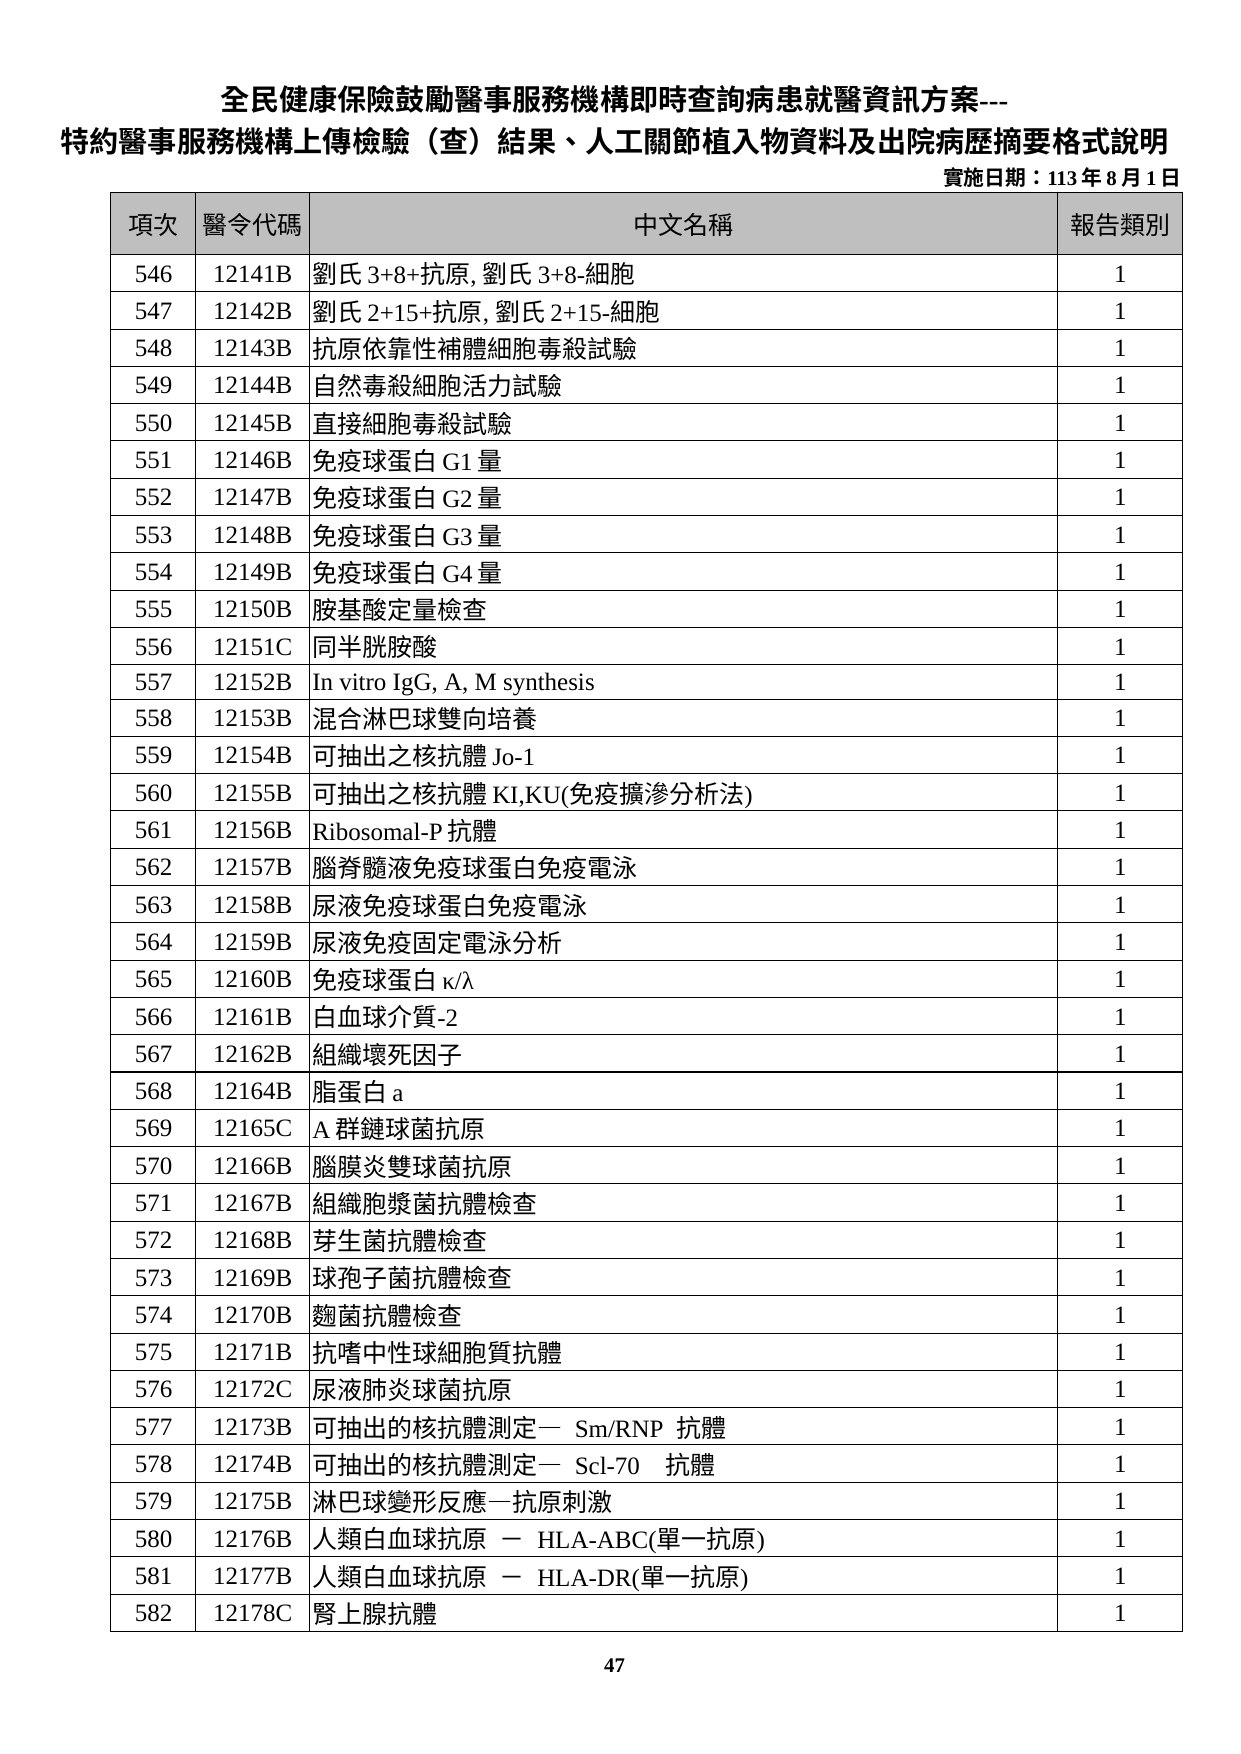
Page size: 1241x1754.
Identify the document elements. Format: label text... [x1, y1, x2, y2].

table_cell 12153B [196, 700, 309, 736]
table_cell 1 [1058, 1147, 1182, 1183]
table_cell 12164B [196, 1073, 309, 1109]
table_cell 1 [1058, 1371, 1182, 1407]
table_cell 12165C [196, 1110, 309, 1146]
table_cell 1 [1058, 255, 1182, 291]
table_cell 免疫球蛋白G4量 [310, 553, 1057, 589]
table_cell 組織胞漿菌抗體檢查 [310, 1184, 1057, 1221]
table_cell 腦膜炎雙球菌抗原 [310, 1147, 1057, 1183]
table_cell 568 [111, 1073, 195, 1109]
table_cell 抗嗜中性球細胞質抗體 [310, 1334, 1057, 1370]
table_cell 12172C [196, 1371, 309, 1407]
table_cell 免疫球蛋白κ/λ [310, 961, 1057, 997]
table_cell 混合淋巴球雙向培養 [310, 700, 1057, 736]
table_cell 1 [1058, 811, 1182, 848]
table_cell 555 [111, 591, 195, 627]
table_cell 570 [111, 1147, 195, 1183]
table_cell 1 [1058, 330, 1182, 366]
table_cell 12168B [196, 1222, 309, 1258]
table_cell 1 [1058, 404, 1182, 440]
table_cell 1 [1058, 1445, 1182, 1482]
table_cell 12151C [196, 628, 309, 664]
table_cell 12167B [196, 1184, 309, 1221]
table_cell 576 [111, 1371, 195, 1407]
table_cell 自然毒殺細胞活力試驗 [310, 367, 1057, 403]
table_cell 547 [111, 292, 195, 328]
table_cell 12150B [196, 591, 309, 627]
table_cell 12161B [196, 998, 309, 1034]
table_cell 563 [111, 886, 195, 922]
table_cell 12147B [196, 479, 309, 515]
table_cell 550 [111, 404, 195, 440]
table_cell 1 [1058, 998, 1182, 1034]
table_cell 12142B [196, 292, 309, 328]
table_cell 抗原依靠性補體細胞毒殺試驗 [310, 330, 1057, 366]
table_cell 579 [111, 1483, 195, 1519]
table_cell 573 [111, 1259, 195, 1295]
table_cell 562 [111, 849, 195, 885]
table_cell 1 [1058, 1483, 1182, 1519]
table_cell 芽生菌抗體檢查 [310, 1222, 1057, 1258]
table_cell 12173B [196, 1408, 309, 1444]
table_cell 553 [111, 516, 195, 552]
table_cell 淋巴球變形反應—抗原刺激 [310, 1483, 1057, 1519]
table_cell 560 [111, 774, 195, 810]
table_cell 可抽出之核抗體Jo-1 [310, 737, 1057, 773]
table_cell 可抽出之核抗體KI,KU(免疫擴滲分析法) [310, 774, 1057, 810]
table_cell 12159B [196, 923, 309, 959]
table_cell In vitro IgG, A, M synthesis [310, 665, 1057, 698]
table_cell 12176B [196, 1520, 309, 1556]
table_cell 12166B [196, 1147, 309, 1183]
table_cell 12175B [196, 1483, 309, 1519]
table_cell 1 [1058, 1408, 1182, 1444]
table_cell 566 [111, 998, 195, 1034]
table_cell 1 [1058, 774, 1182, 810]
table_cell 球孢子菌抗體檢查 [310, 1259, 1057, 1295]
table_cell 1 [1058, 923, 1182, 959]
table_cell 1 [1058, 1035, 1182, 1071]
table_cell 574 [111, 1296, 195, 1332]
table_cell 1 [1058, 367, 1182, 403]
table_cell 腎上腺抗體 [310, 1595, 1057, 1631]
table_cell 1 [1058, 1222, 1182, 1258]
table_cell 580 [111, 1520, 195, 1556]
table_cell 麴菌抗體檢查 [310, 1296, 1057, 1332]
table_cell 572 [111, 1222, 195, 1258]
table_cell 人類白血球抗原 － HLA-ABC(單一抗原) [310, 1520, 1057, 1556]
table_cell 1 [1058, 1595, 1182, 1631]
table_cell 1 [1058, 441, 1182, 478]
table_cell 581 [111, 1557, 195, 1593]
table_cell 免疫球蛋白G3量 [310, 516, 1057, 552]
table_cell 免疫球蛋白G1量 [310, 441, 1057, 478]
table_cell 12154B [196, 737, 309, 773]
table_header 項次 [111, 193, 195, 254]
table_cell 尿液免疫固定電泳分析 [310, 923, 1057, 959]
table_cell 12171B [196, 1334, 309, 1370]
table_header 醫令代碼 [196, 193, 309, 254]
table_cell 12148B [196, 516, 309, 552]
table_cell 12141B [196, 255, 309, 291]
table_cell 552 [111, 479, 195, 515]
table_cell 567 [111, 1035, 195, 1071]
table_cell 548 [111, 330, 195, 366]
table_cell 556 [111, 628, 195, 664]
table_cell 12145B [196, 404, 309, 440]
table_cell 免疫球蛋白G2量 [310, 479, 1057, 515]
table_cell 可抽出的核抗體測定— Sm/RNP 抗體 [310, 1408, 1057, 1444]
table_cell 1 [1058, 1296, 1182, 1332]
table_cell 1 [1058, 665, 1182, 698]
table_cell 549 [111, 367, 195, 403]
table_cell 12146B [196, 441, 309, 478]
table_cell 1 [1058, 1073, 1182, 1109]
table_cell 尿液肺炎球菌抗原 [310, 1371, 1057, 1407]
table_cell 可抽出的核抗體測定— Scl-70 抗體 [310, 1445, 1057, 1482]
table_cell 12160B [196, 961, 309, 997]
table_cell 12144B [196, 367, 309, 403]
table_cell 白血球介質-2 [310, 998, 1057, 1034]
table_cell 1 [1058, 1110, 1182, 1146]
table_cell 1 [1058, 1557, 1182, 1593]
table_cell 1 [1058, 591, 1182, 627]
table_cell 557 [111, 665, 195, 698]
table_cell 577 [111, 1408, 195, 1444]
table_cell 胺基酸定量檢查 [310, 591, 1057, 627]
table_cell 1 [1058, 961, 1182, 997]
table_cell 558 [111, 700, 195, 736]
table_cell 1 [1058, 628, 1182, 664]
table_cell 直接細胞毒殺試驗 [310, 404, 1057, 440]
table_cell 1 [1058, 1259, 1182, 1295]
table_cell 12174B [196, 1445, 309, 1482]
table_cell 571 [111, 1184, 195, 1221]
table_cell 1 [1058, 849, 1182, 885]
table_cell 1 [1058, 292, 1182, 328]
table_cell 1 [1058, 553, 1182, 589]
table_header 報告類別 [1058, 193, 1182, 254]
table_header 中文名稱 [310, 193, 1057, 254]
table_cell 12158B [196, 886, 309, 922]
table_cell 554 [111, 553, 195, 589]
table_cell 組織壞死因子 [310, 1035, 1057, 1071]
table_cell 劉氏2+15+抗原, 劉氏2+15-細胞 [310, 292, 1057, 328]
table_cell 12177B [196, 1557, 309, 1593]
table_cell 人類白血球抗原 － HLA-DR(單一抗原) [310, 1557, 1057, 1593]
table_cell 582 [111, 1595, 195, 1631]
table_cell 561 [111, 811, 195, 848]
table_cell 12156B [196, 811, 309, 848]
table_cell 12169B [196, 1259, 309, 1295]
table_cell 1 [1058, 1334, 1182, 1370]
table_cell 578 [111, 1445, 195, 1482]
table_cell 1 [1058, 1520, 1182, 1556]
table_cell 559 [111, 737, 195, 773]
table_cell 12157B [196, 849, 309, 885]
table_cell 1 [1058, 700, 1182, 736]
table_cell 12143B [196, 330, 309, 366]
table_cell 劉氏3+8+抗原, 劉氏3+8-細胞 [310, 255, 1057, 291]
table_cell 1 [1058, 479, 1182, 515]
table_cell 12162B [196, 1035, 309, 1071]
table_cell 1 [1058, 886, 1182, 922]
table_cell 569 [111, 1110, 195, 1146]
table_cell 564 [111, 923, 195, 959]
table_cell 尿液免疫球蛋白免疫電泳 [310, 886, 1057, 922]
table_cell 12178C [196, 1595, 309, 1631]
table_cell 12152B [196, 665, 309, 698]
table_cell 575 [111, 1334, 195, 1370]
table_cell 1 [1058, 516, 1182, 552]
table_cell 565 [111, 961, 195, 997]
table_cell 同半胱胺酸 [310, 628, 1057, 664]
table_cell 1 [1058, 1184, 1182, 1221]
table_cell Ribosomal-P抗體 [310, 811, 1057, 848]
table_cell 551 [111, 441, 195, 478]
table_cell 1 [1058, 737, 1182, 773]
table_cell 12149B [196, 553, 309, 589]
table_cell 546 [111, 255, 195, 291]
table_cell 腦脊髓液免疫球蛋白免疫電泳 [310, 849, 1057, 885]
table_cell A群鏈球菌抗原 [310, 1110, 1057, 1146]
table_cell 12155B [196, 774, 309, 810]
table_cell 脂蛋白a [310, 1073, 1057, 1109]
table_cell 12170B [196, 1296, 309, 1332]
